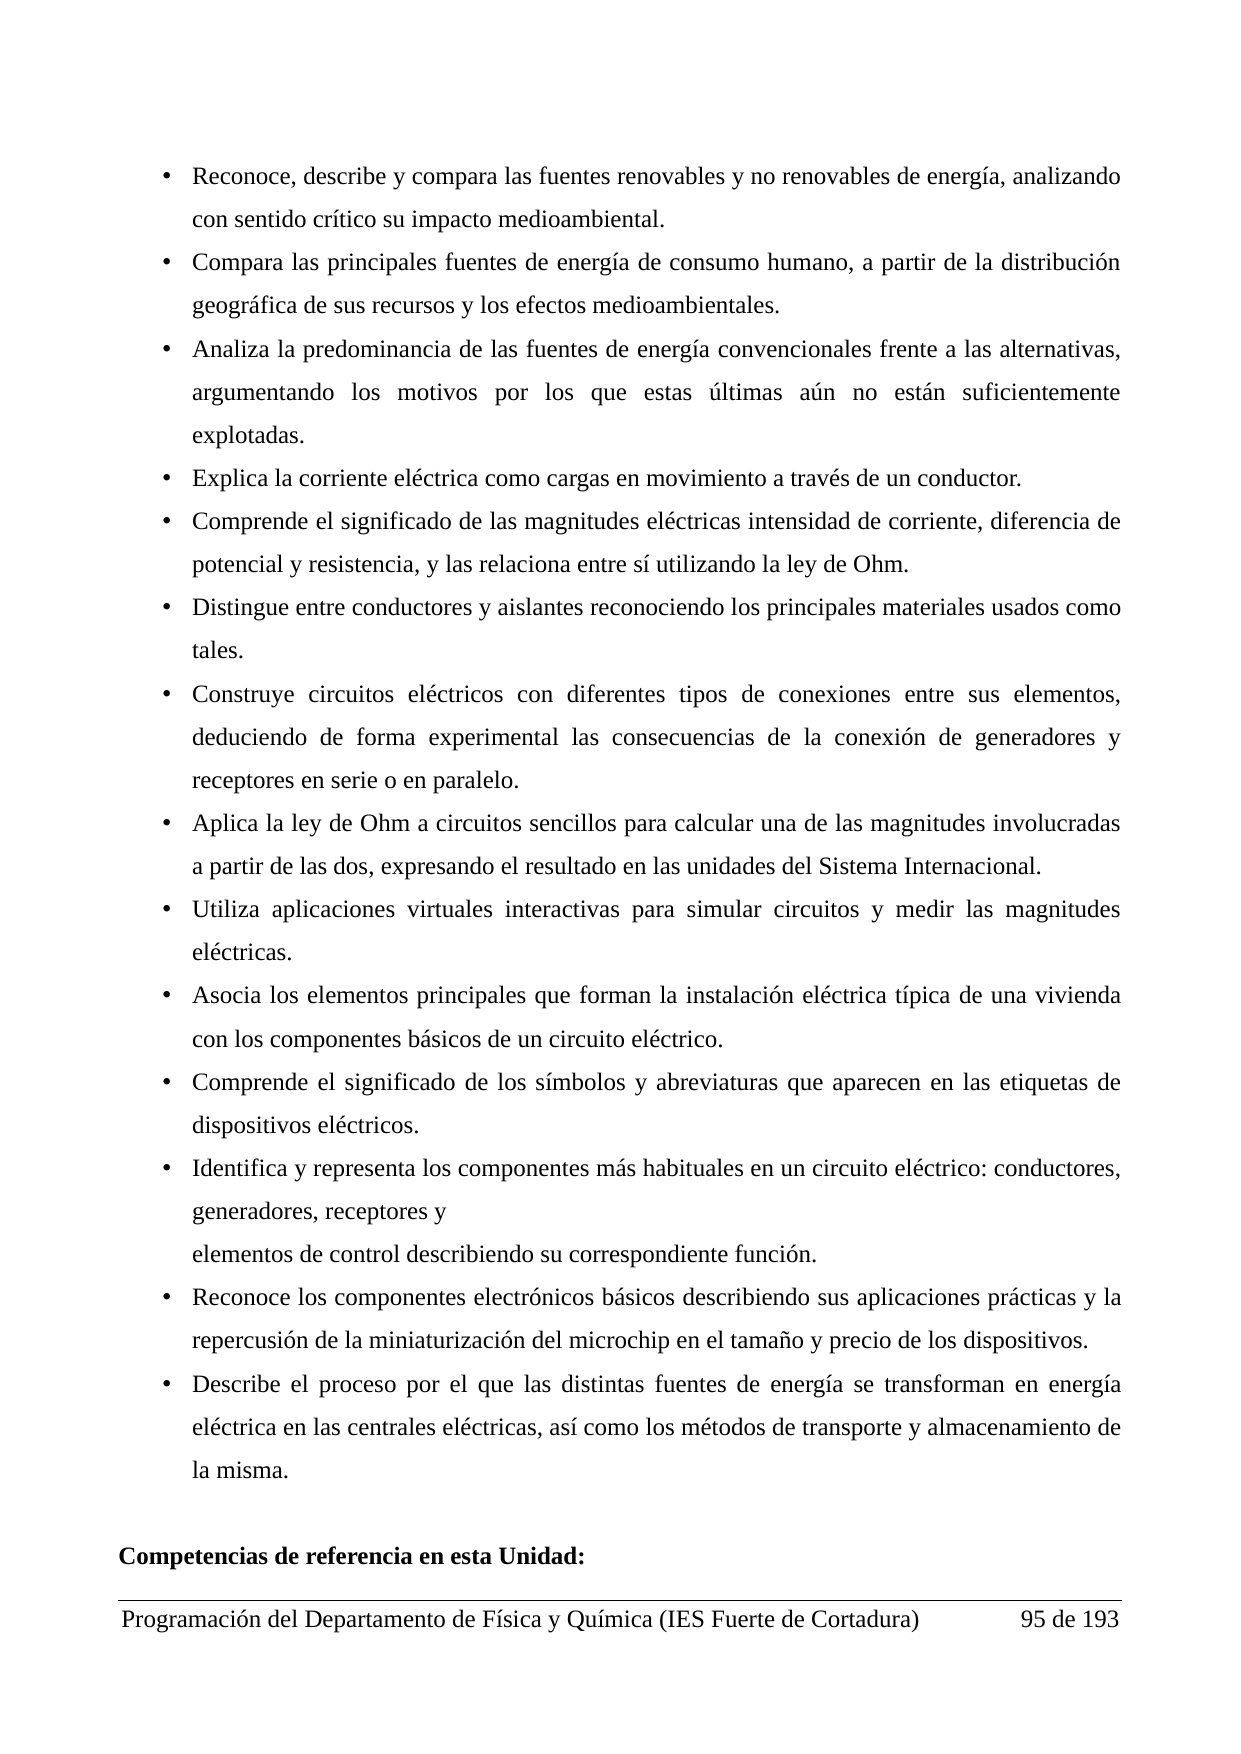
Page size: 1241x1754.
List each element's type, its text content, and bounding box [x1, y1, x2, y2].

list Compara las principales fuentes de energía de consumo humano, a partir de la distribución geográfica de sus recursos y los efectos medioambientales. [162, 247, 1122, 319]
list Describe el proceso por el que las distintas fuentes de energía se transforman en energía eléctrica en las centrales eléctricas, así como los métodos de transporte y almacenamiento de la misma. [162, 1369, 1122, 1484]
list Construye circuitos eléctricos con diferentes tipos de conexiones entre sus elementos, deduciendo de forma experimental las consecuencias de la conexión de generadores y receptores en serie o en paralelo. [162, 679, 1122, 794]
list Asocia los elementos principales que forman la instalación eléctrica típica de una vivienda con los componentes básicos de un circuito eléctrico. [162, 981, 1122, 1052]
list Utiliza aplicaciones virtuales interactivas para simular circuitos y medir las magnitudes eléctricas. [162, 894, 1122, 966]
list Comprende el significado de los símbolos y abreviaturas que aparecen en las etiquetas de dispositivos eléctricos. [162, 1067, 1122, 1139]
list Explica la corriente eléctrica como cargas en movimiento a través de un conductor. [162, 463, 1122, 492]
text Competencias de referencia en esta Unidad: [118, 1541, 1122, 1570]
list Analiza la predominancia de las fuentes de energía convencionales frente a las alternativas, argumentando los motivos por los que estas últimas aún no están suficientemente explotadas. [162, 334, 1122, 449]
list Identifica y representa los componentes más habituales en un circuito eléctrico: conductores, generadores, receptores y [162, 1153, 1122, 1225]
list Distingue entre conductores y aislantes reconociendo los principales materiales usados como tales. [162, 592, 1122, 664]
list Comprende el significado de las magnitudes eléctricas intensidad de corriente, diferencia de potencial y resistencia, y las relaciona entre sí utilizando la ley de Ohm. [162, 506, 1122, 578]
list elementos de control describiendo su correspondiente función. [162, 1239, 1122, 1268]
list Reconoce los componentes electrónicos básicos describiendo sus aplicaciones prácticas y la repercusión de la miniaturización del microchip en el tamaño y precio de los dispositivos. [162, 1282, 1122, 1354]
list Reconoce, describe y compara las fuentes renovables y no renovables de energía, analizando con sentido crítico su impacto medioambiental. [162, 161, 1122, 233]
list Aplica la ley de Ohm a circuitos sencillos para calcular una de las magnitudes involucradas a partir de las dos, expresando el resultado en las unidades del Sistema Internacional. [162, 808, 1122, 880]
